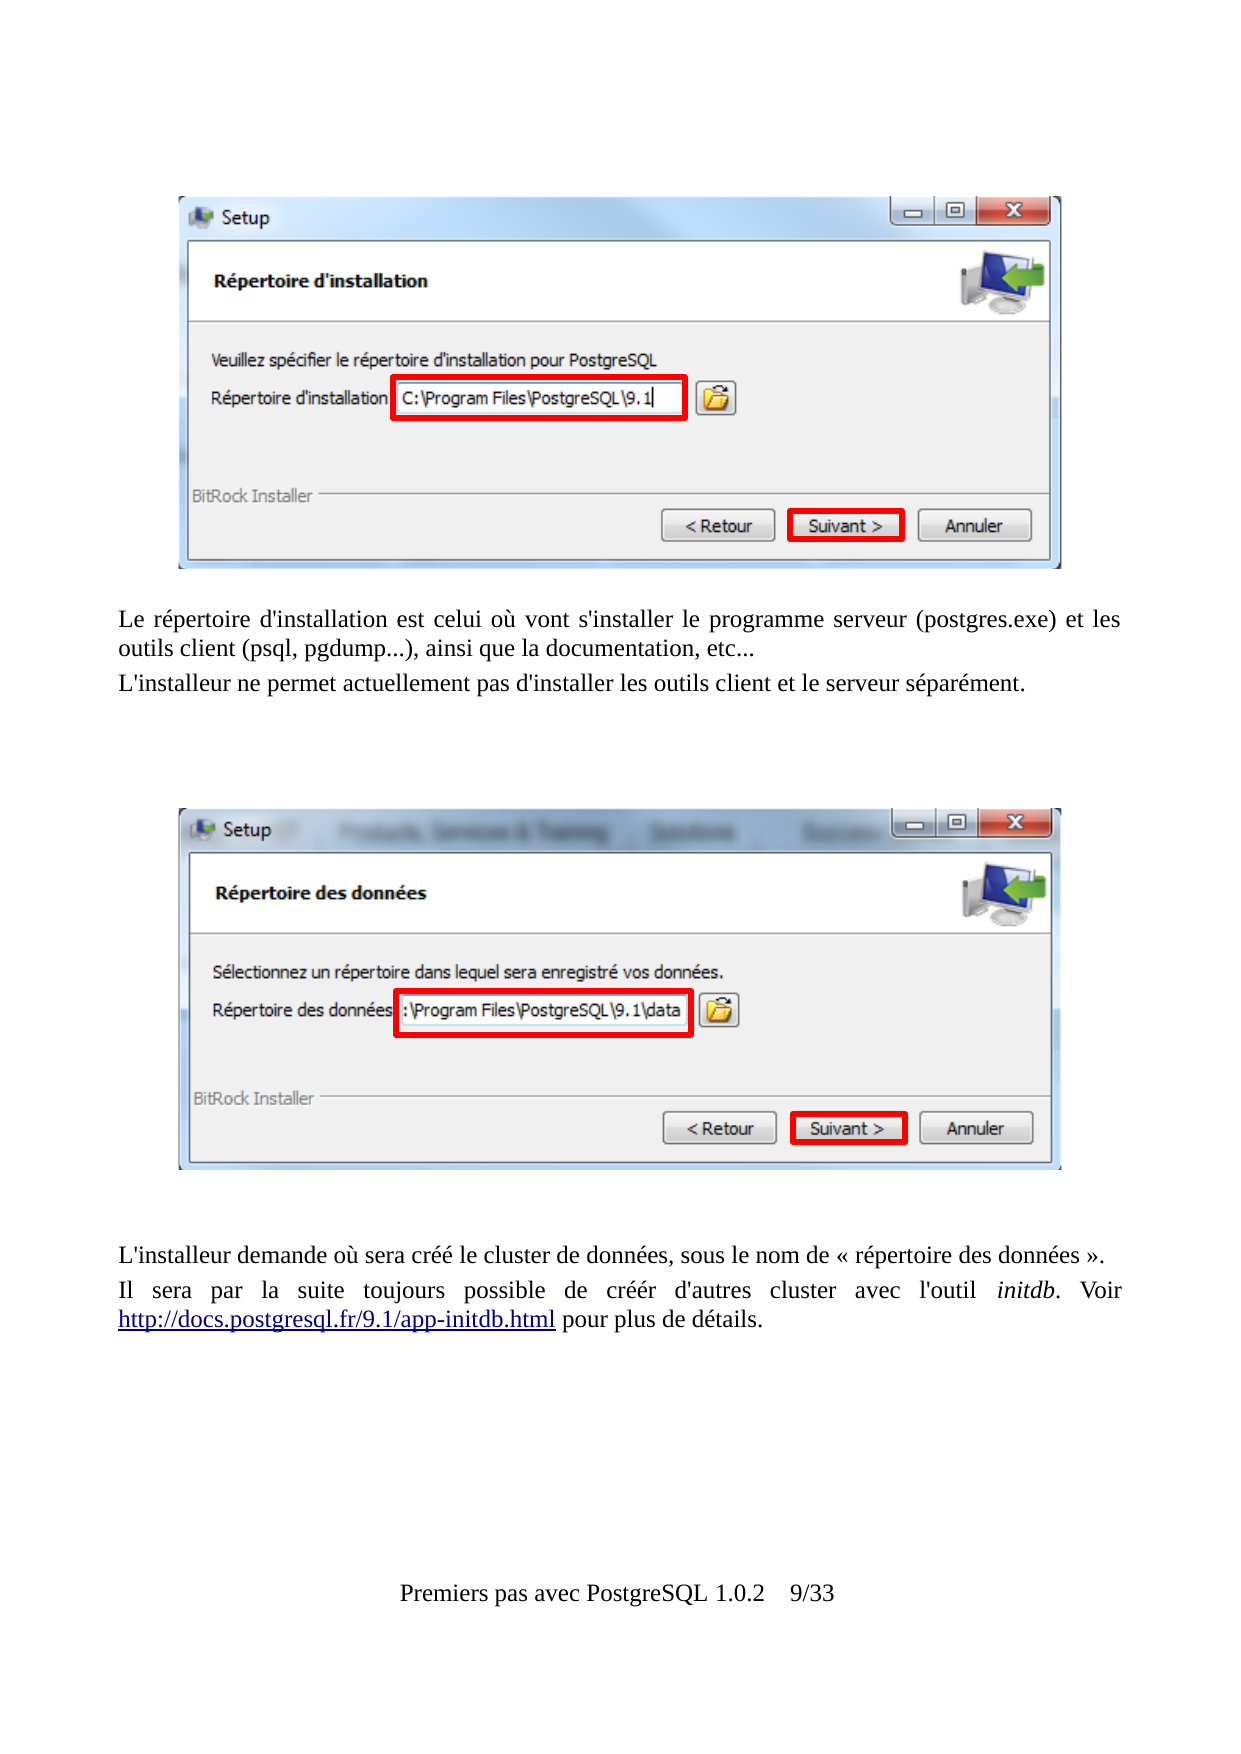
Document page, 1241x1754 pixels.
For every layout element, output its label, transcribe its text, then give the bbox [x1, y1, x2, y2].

text L'installeur demande où sera créé le cluster de données, sous le nom de « répertoire des données ». [118, 1240, 1122, 1269]
text Le répertoire d'installation est celui où vont s'installer le programme serveur (postgres.exe) et les outils client (psql, pgdump...), ainsi que la documentation, etc... [118, 604, 1122, 661]
text L'installeur ne permet actuellement pas d'installer les outils client et le serveur séparément. [118, 668, 1122, 697]
text Il sera par la suite toujours possible de créér d'autres cluster avec l'outil initdb. Voir http://docs.postgresql.fr/9.1/app-initdb.html pour plus de détails. [118, 1275, 1122, 1333]
